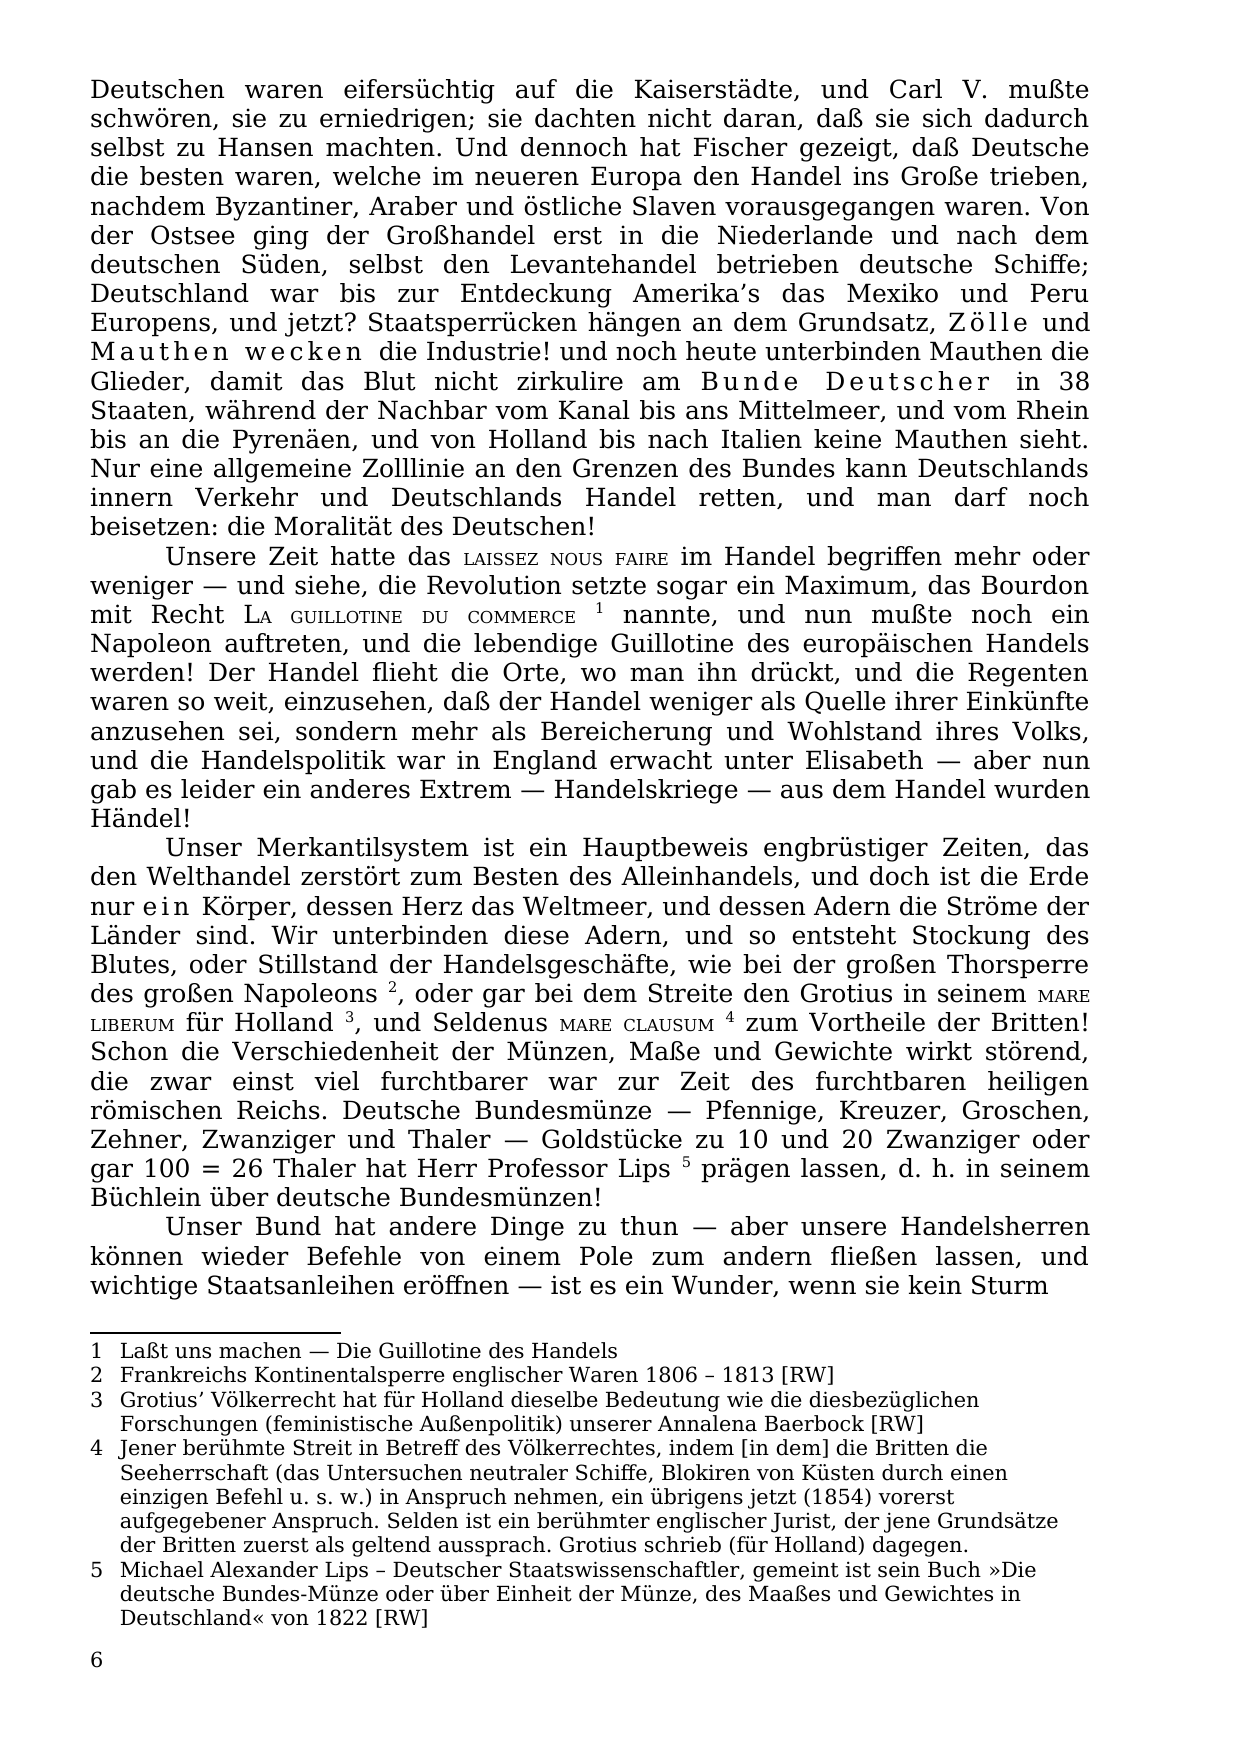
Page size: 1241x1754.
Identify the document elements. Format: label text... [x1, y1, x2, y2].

text Jener berühmte Streit in Betreff des Völkerrechtes, indem [in dem] die Britten die Seeherrschaft (das Untersuchen neutraler Schiffe, Blokiren von Küsten durch einen einzigen Befehl u. s. w.) in Anspruch nehmen, ein übrigens jetzt (1854) vorerst aufgegebener Anspruch. Selden ist ein berühmter englischer Jurist, der jene Grundsätze der Britten zuerst als geltend aussprach. Grotius schrieb (für Holland) dagegen. [90, 1436, 1091, 1558]
text Deutschen waren eifersüchtig auf die Kaiserstädte, und Carl V. mußte schwören, sie zu erniedrigen; sie dachten nicht daran, daß sie sich dadurch selbst zu Hansen machten. Und dennoch hat Fischer gezeigt, daß Deutsche die besten waren, welche im neueren Europa den Handel ins Große trieben, nachdem Byzantiner, Araber und östliche Slaven vorausgegangen waren. Von der Ostsee ging der Großhandel erst in die Niederlande und nach dem deutschen Süden, selbst den Levantehandel betrieben deutsche Schiffe; Deutschland war bis zur Entdeckung Amerika’s das Mexiko und Peru Europens, und jetzt? Staatsperrücken hängen an dem Grundsatz, Zölle und Mauthen wecken die Industrie! und noch heute unterbinden Mauthen die Glieder, damit das Blut nicht zirkulire am Bunde Deutscher in 38 Staaten, während der Nachbar vom Kanal bis ans Mittelmeer, und vom Rhein bis an die Pyrenäen, und von Holland bis nach Italien keine Mauthen sieht. Nur eine allgemeine Zolllinie an den Grenzen des Bundes kann Deutschlands innern Verkehr und Deutschlands Handel retten, und man darf noch beisetzen: die Moralität des Deutschen! [90, 75, 1091, 542]
text Unser Bund hat andere Dinge zu thun — aber unsere Handelsherren können wieder Befehle von einem Pole zum andern fließen lassen, und wichtige Staatsanleihen eröffnen — ist es ein Wunder, wenn sie kein Sturm [90, 1212, 1091, 1300]
text Unsere Zeit hatte das laissez nous faire im Handel begriffen mehr oder weniger — und siehe, die Revolution setzte sogar ein Maximum, das Bourdon mit Recht La guillotine du commerce nannte, und nun mußte noch ein Napoleon auftreten, und die lebendige Guillotine des europäischen Handels werden! Der Handel flieht die Orte, wo man ihn drückt, und die Regenten waren so weit, einzusehen, daß der Handel weniger als Quelle ihrer Einkünfte anzusehen sei, sondern mehr als Bereicherung und Wohlstand ihres Volks, und die Handelspolitik war in England erwacht unter Elisabeth — aber nun gab es leider ein anderes Extrem — Handelskriege — aus dem Handel wurden Händel! [90, 542, 1091, 833]
text Grotius’ Völkerrecht hat für Holland dieselbe Bedeutung wie die diesbezüglichen Forschungen (feministische Außenpolitik) unserer Annalena Baerbock [RW] [90, 1388, 1091, 1436]
text Michael Alexander Lips – Deutscher Staatswissenschaftler, gemeint ist sein Buch »Die deutsche Bundes-Münze oder über Einheit der Münze, des Maaßes und Gewichtes in Deutschland« von 1822 [RW] [90, 1558, 1091, 1631]
text Laßt uns machen — Die Guillotine des Handels [90, 1339, 1091, 1363]
text Frankreichs Kontinentalsperre englischer Waren 1806 – 1813 [RW] [90, 1363, 1091, 1388]
text Unser Merkantilsystem ist ein Hauptbeweis engbrüstiger Zeiten, das den Welthandel zerstört zum Besten des Alleinhandels, und doch ist die Erde nur ein Körper, dessen Herz das Weltmeer, und dessen Adern die Ströme der Länder sind. Wir unterbinden diese Adern, und so entsteht Stockung des Blutes, oder Stillstand der Handelsgeschäfte, wie bei der großen Thorsperre des großen Napoleons , oder gar bei dem Streite den Grotius in seinem mare liberum für Holland , und Seldenus mare clausum zum Vortheile der Britten! Schon die Verschiedenheit der Münzen, Maße und Gewichte wirkt störend, die zwar einst viel furchtbarer war zur Zeit des furchtbaren heiligen römischen Reichs. Deutsche Bundesmünze — Pfennige, Kreuzer, Groschen, Zehner, Zwanziger und Thaler — Goldstücke zu 10 und 20 Zwanziger oder gar 100 = 26 Thaler hat Herr Professor Lips prägen lassen, d. h. in seinem Büchlein über deutsche Bundesmünzen! [90, 833, 1091, 1212]
